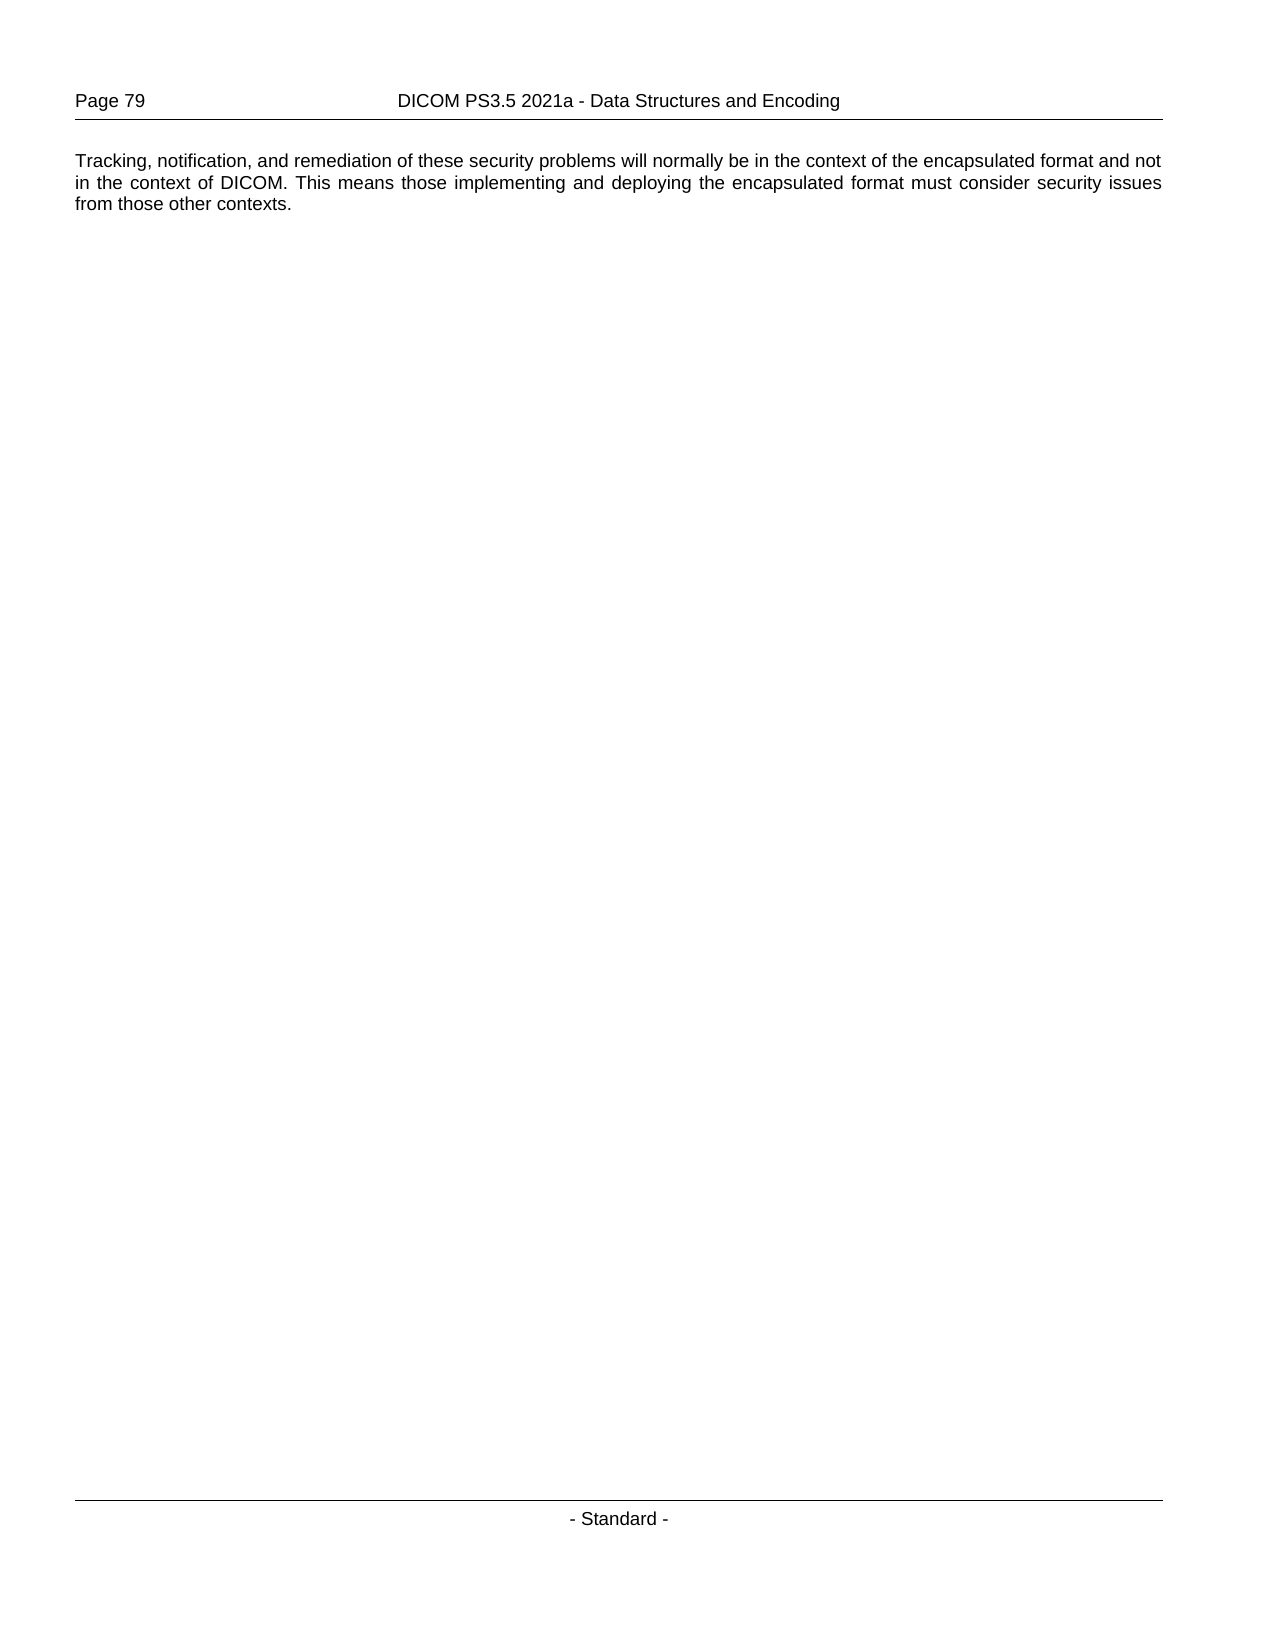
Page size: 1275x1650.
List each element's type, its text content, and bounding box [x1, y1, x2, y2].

text Tracking, notification, and remediation of these security problems will normally be in the context of the encapsulated format and not in the context of DICOM. This means those implementing and deploying the encapsulated format must consider security issues from those other contexts. [75, 150, 1162, 215]
